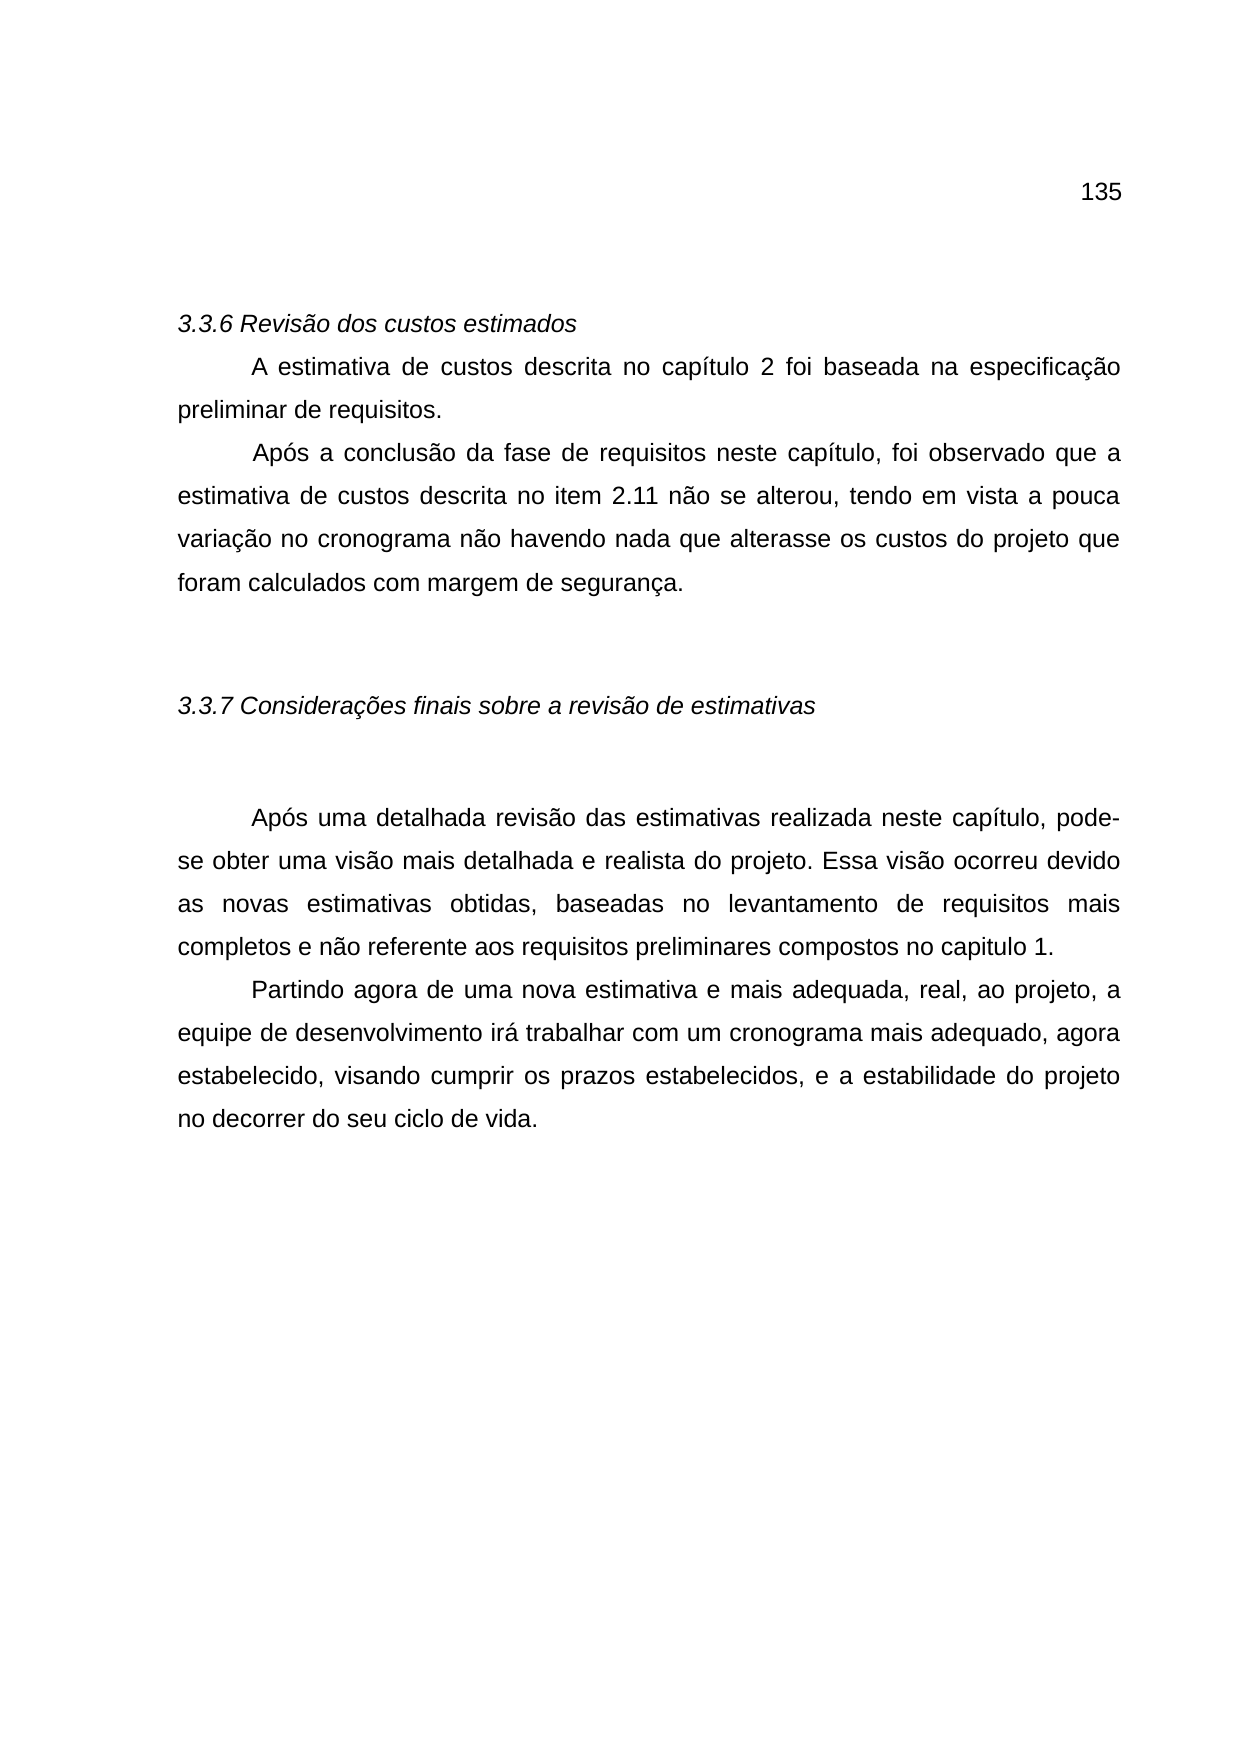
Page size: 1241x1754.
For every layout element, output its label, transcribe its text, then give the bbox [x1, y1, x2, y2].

subtitle 3.3.7 Considerações finais sobre a revisão de estimativas [177, 691, 1122, 720]
text A estimativa de custos descrita no capítulo 2 foi baseada na especificação preliminar de requisitos. [177, 352, 1122, 424]
text Após a conclusão da fase de requisitos neste capítulo, foi observado que a estimativa de custos descrita no item 2.11 não se alterou, tendo em vista a pouca variação no cronograma não havendo nada que alterasse os custos do projeto que foram calculados com margem de segurança. [177, 438, 1122, 596]
text Partindo agora de uma nova estimativa e mais adequada, real, ao projeto, a equipe de desenvolvimento irá trabalhar com um cronograma mais adequado, agora estabelecido, visando cumprir os prazos estabelecidos, e a estabilidade do projeto no decorrer do seu ciclo de vida. [177, 975, 1122, 1133]
text 3.3.6 Revisão dos custos estimados [177, 309, 1122, 338]
text Após uma detalhada revisão das estimativas realizada neste capítulo, pode-se obter uma visão mais detalhada e realista do projeto. Essa visão ocorreu devido as novas estimativas obtidas, baseadas no levantamento de requisitos mais completos e não referente aos requisitos preliminares compostos no capitulo 1. [177, 803, 1122, 961]
